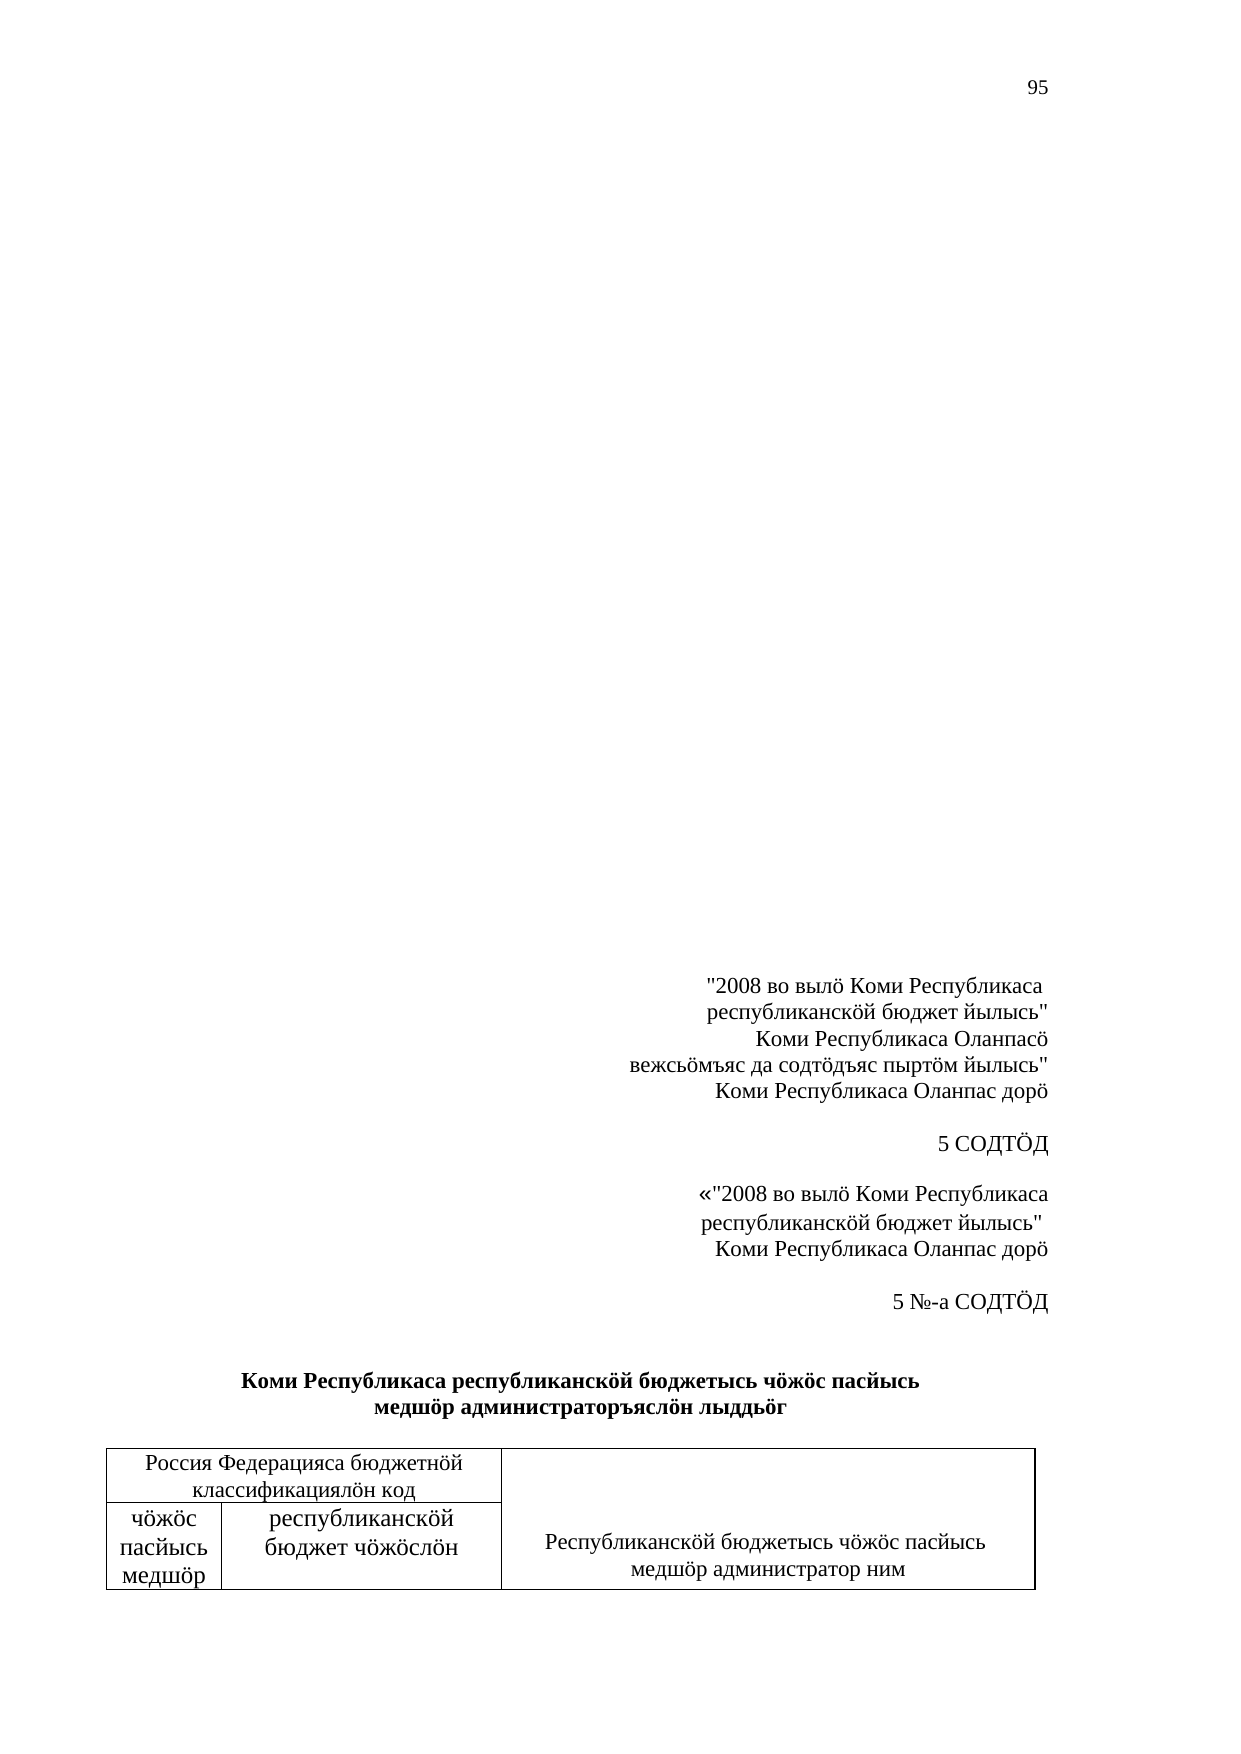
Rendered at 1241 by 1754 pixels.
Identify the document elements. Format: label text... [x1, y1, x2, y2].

table_header Республиканскöй бюджетысь чöжöс пасйысь медшöр администратор ним [502, 1449, 1034, 1589]
text республиканскöй бюджет йылысь" [118, 1209, 1048, 1235]
text «"2008 во вылö Коми Республикаса [118, 1181, 1048, 1209]
text "2008 во вылö Коми Республикаса [118, 972, 1048, 998]
table_cell [1036, 1502, 1094, 1589]
text 5 №-а СОДТÖД [118, 1288, 1048, 1314]
text медшöр администраторъяслöн лыддьöг [118, 1393, 1048, 1419]
text Коми Республикаса республиканскöй бюджетысь чöжöс пасйысь [118, 1367, 1048, 1393]
text вежсьöмъяс да содтöдъяс пыртöм йылысь" [118, 1051, 1048, 1077]
text Коми Республикаса Оланпасö [118, 1025, 1048, 1051]
text Коми Республикаса Оланпас дорö [118, 1235, 1048, 1261]
text 5 СОДТÖД [118, 1130, 1048, 1156]
table_header [1036, 1448, 1094, 1502]
table_cell республиканскöй бюджет чöжöслöн [222, 1503, 501, 1589]
text Коми Республикаса Оланпас дорö [118, 1077, 1048, 1104]
table_header Россия Федерацияса бюджетнöй классификациялöн код [107, 1449, 501, 1502]
text республиканскöй бюджет йылысь" [118, 998, 1048, 1025]
table_cell чöжöс пасйысь медшöр [107, 1503, 221, 1589]
